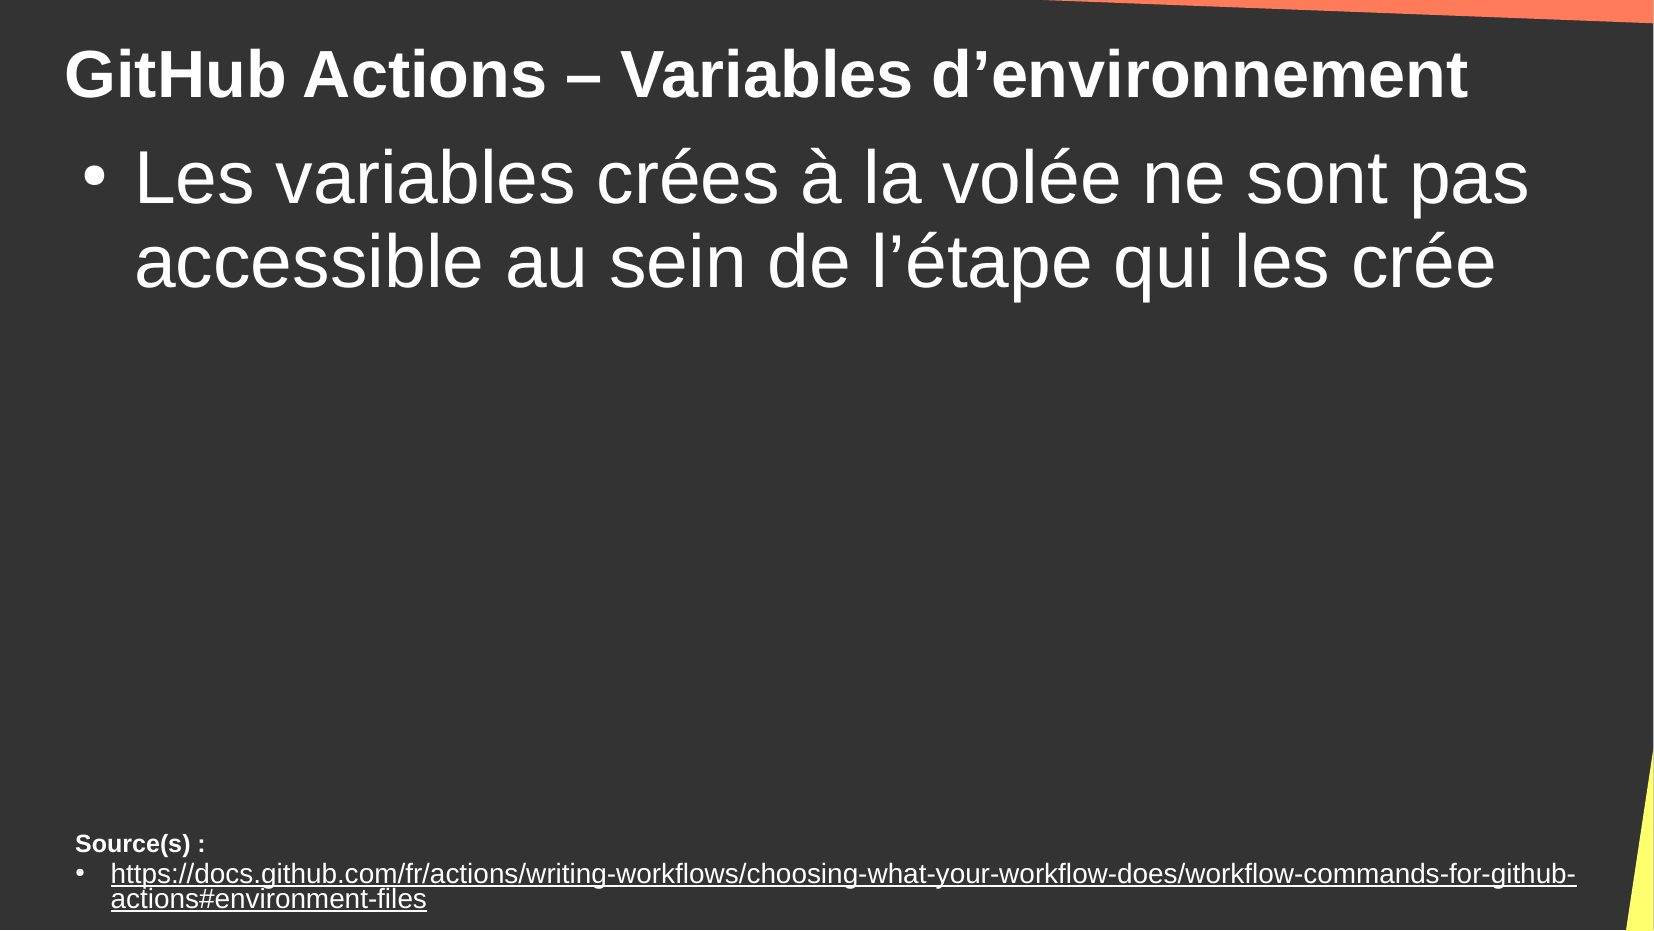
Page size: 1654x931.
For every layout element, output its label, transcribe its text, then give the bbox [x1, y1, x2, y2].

list Les variables crées à la volée ne sont pas accessible au sein de l’étape qui les crée [63, 135, 1542, 461]
text_box Source(s) : https://docs.github.com/fr/actions/writing-workflows/choosing-what-your-workflow-does/workflow-commands-for-github-actions#environment-files [60, 822, 1607, 897]
text_box [1625, 744, 1654, 931]
title GitHub Actions – Variables d’environnement [64, 37, 1471, 113]
text_box [1042, 0, 1654, 24]
